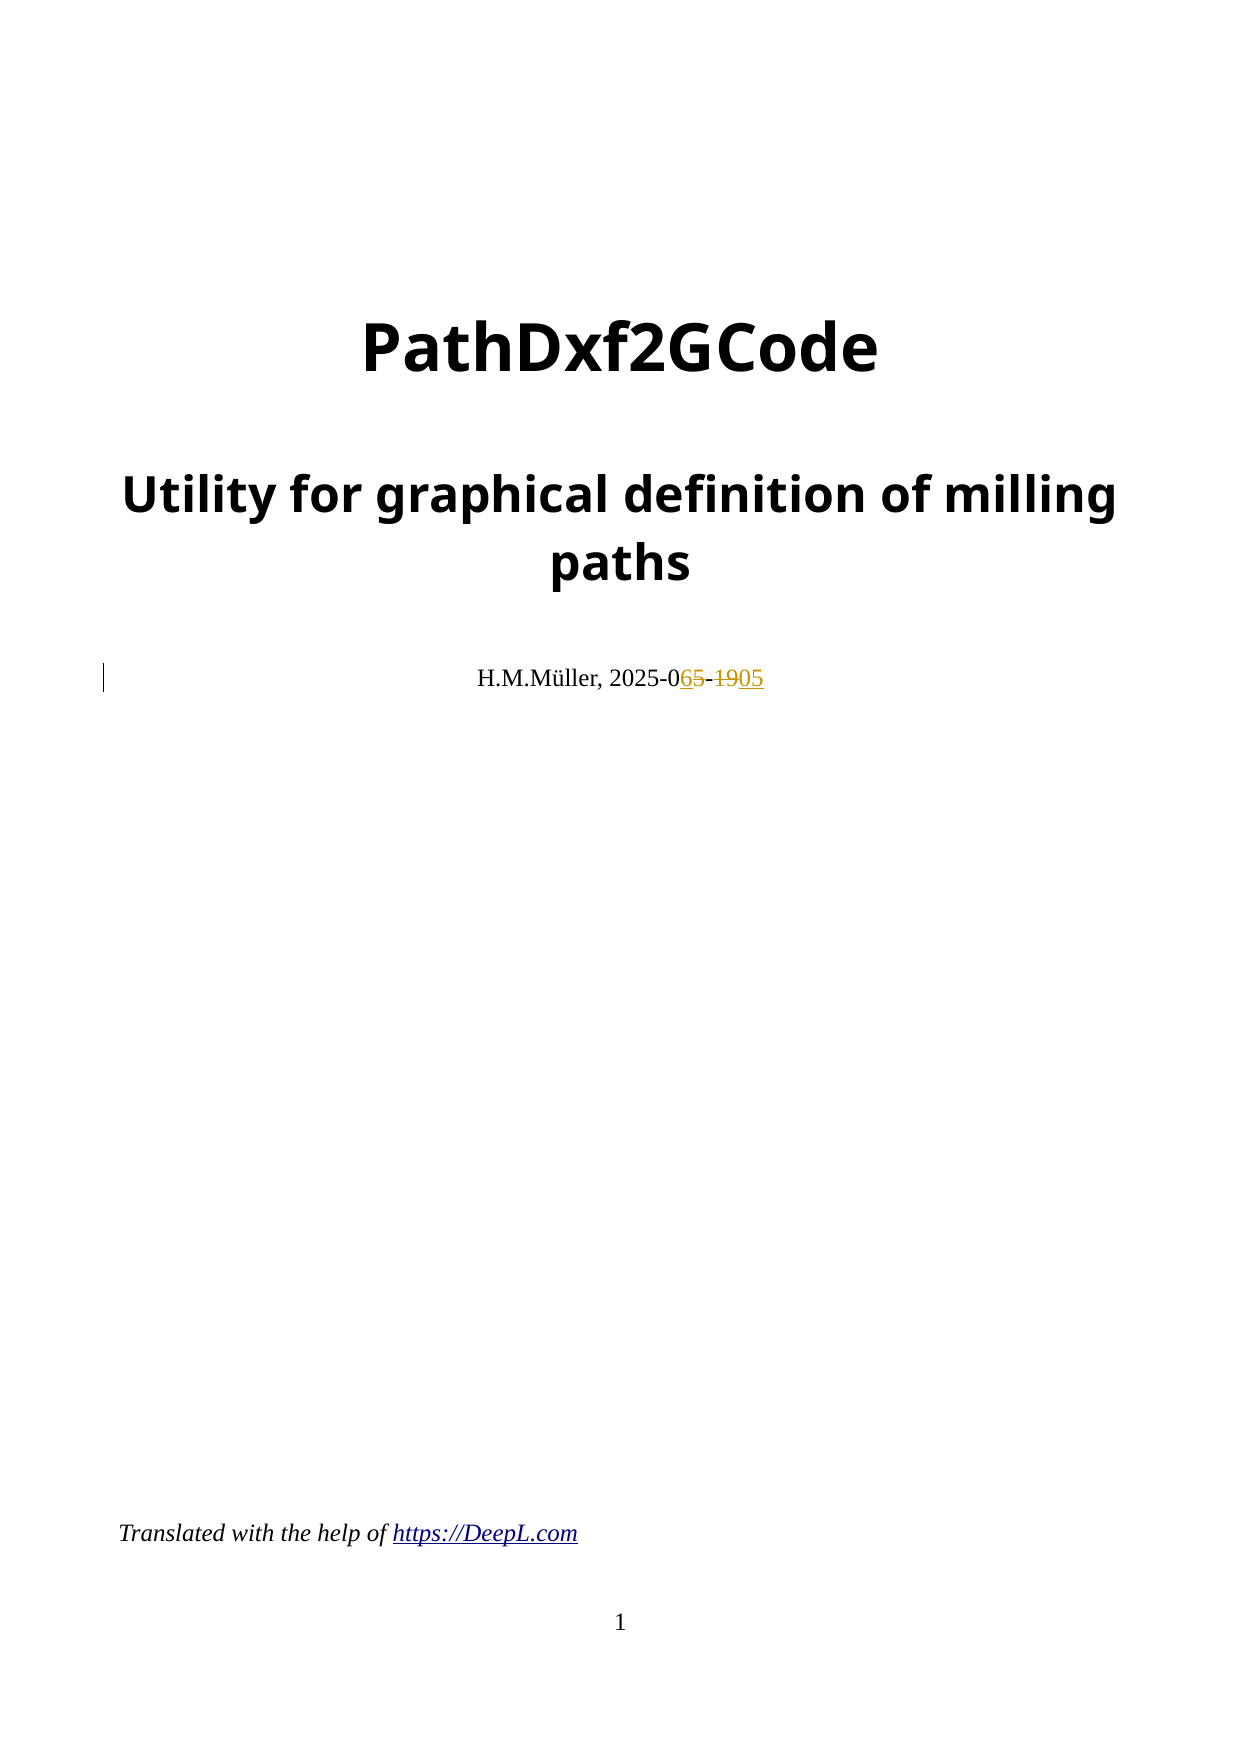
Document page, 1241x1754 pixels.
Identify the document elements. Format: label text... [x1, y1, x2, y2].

text PathDxf2GCode [118, 300, 1122, 391]
text Utility for graphical definition of milling paths [118, 459, 1122, 595]
text H.M.Müller, 2025-06-05 [118, 663, 1122, 692]
text Translated with the help of https://DeepL.com [118, 1518, 1122, 1547]
